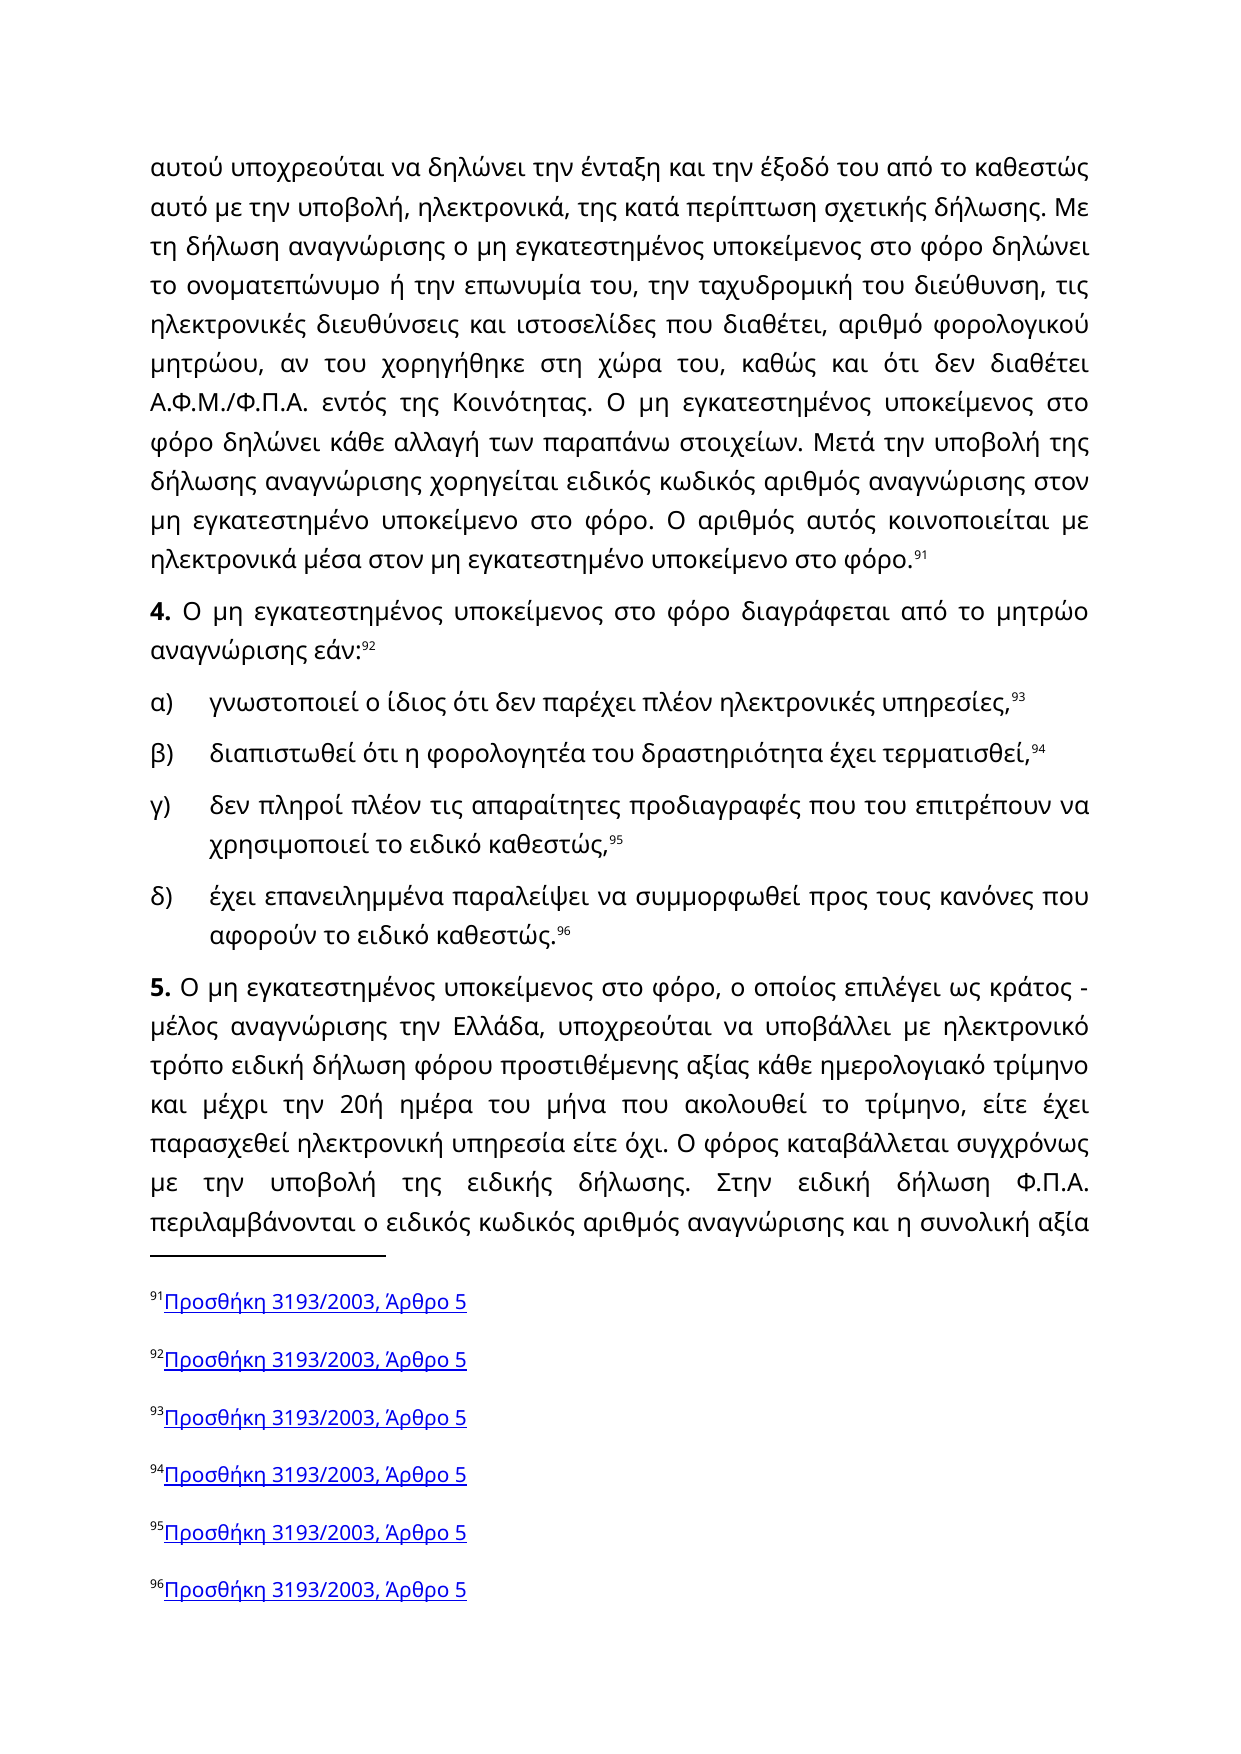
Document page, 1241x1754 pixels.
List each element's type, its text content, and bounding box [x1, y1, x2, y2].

text Προσθήκη 3193/2003, Άρθρο 5 [150, 1287, 1090, 1316]
text 5. Ο μη εγκατεστημένος υποκείμενος στο φόρο, ο οποίος επιλέγει ως κράτος -μέλος αναγνώρισης την Ελλάδα, υποχρεούται να υποβάλλει με ηλεκτρονικό τρόπο ειδική δήλωση φόρου προστιθέμενης αξίας κάθε ημερολογιακό τρίμηνο και μέχρι την 20ή ημέρα του μήνα που ακολουθεί το τρίμηνο, είτε έχει παρασχεθεί ηλεκτρονική υπηρεσία είτε όχι. Ο φόρος καταβάλλεται συγχρόνως με την υποβολή της ειδικής δήλωσης. Στην ειδική δήλωση Φ.Π.Α. περιλαμβάνονται ο ειδικός κωδικός αριθμός αναγνώρισης και η συνολική αξία [150, 969, 1090, 1238]
text 4. Ο μη εγκατεστημένος υποκείμενος στο φόρο διαγράφεται από το μητρώο αναγνώρισης εάν: [150, 593, 1090, 667]
list γ) δεν πληροί πλέον τις απαραίτητες προδιαγραφές που του επιτρέπουν να χρησιμοποιεί το ειδικό καθεστώς, [150, 787, 1090, 861]
text Προσθήκη 3193/2003, Άρθρο 5 [150, 1403, 1090, 1431]
text Προσθήκη 3193/2003, Άρθρο 5 [150, 1518, 1090, 1546]
list δ) έχει επανειλημμένα παραλείψει να συμμορφωθεί προς τους κανόνες που αφορούν το ειδικό καθεστώς. [150, 878, 1090, 952]
list α) γνωστοποιεί ο ίδιος ότι δεν παρέχει πλέον ηλεκτρονικές υπηρεσίες, [150, 684, 1090, 718]
list β) διαπιστωθεί ότι η φορολογητέα του δραστηριότητα έχει τερματισθεί, [150, 736, 1090, 770]
text Προσθήκη 3193/2003, Άρθρο 5 [150, 1460, 1090, 1489]
text αυτού υποχρεούται να δηλώνει την ένταξη και την έξοδό του από το καθεστώς αυτό με την υποβολή, ηλεκτρονικά, της κατά περίπτωση σχετικής δήλωσης. Με τη δήλωση αναγνώρισης ο μη εγκατεστημένος υποκείμενος στο φόρο δηλώνει το ονοματεπώνυμο ή την επωνυμία του, την ταχυδρομική του διεύθυνση, τις ηλεκτρονικές διευθύνσεις και ιστοσελίδες που διαθέτει, αριθμό φορολογικού μητρώου, αν του χορηγήθηκε στη χώρα του, καθώς και ότι δεν διαθέτει Α.Φ.Μ./Φ.Π.Α. εντός της Κοινότητας. Ο μη εγκατεστημένος υποκείμενος στο φόρο δηλώνει κάθε αλλαγή των παραπάνω στοιχείων. Μετά την υποβολή της δήλωσης αναγνώρισης χορηγείται ειδικός κωδικός αριθμός αναγνώρισης στον μη εγκατεστημένο υποκείμενο στο φόρο. Ο αριθμός αυτός κοινοποιείται με ηλεκτρονικά μέσα στον μη εγκατεστημένο υποκείμενο στο φόρο. [150, 150, 1090, 576]
text Προσθήκη 3193/2003, Άρθρο 5 [150, 1345, 1090, 1373]
text Προσθήκη 3193/2003, Άρθρο 5 [150, 1576, 1090, 1604]
